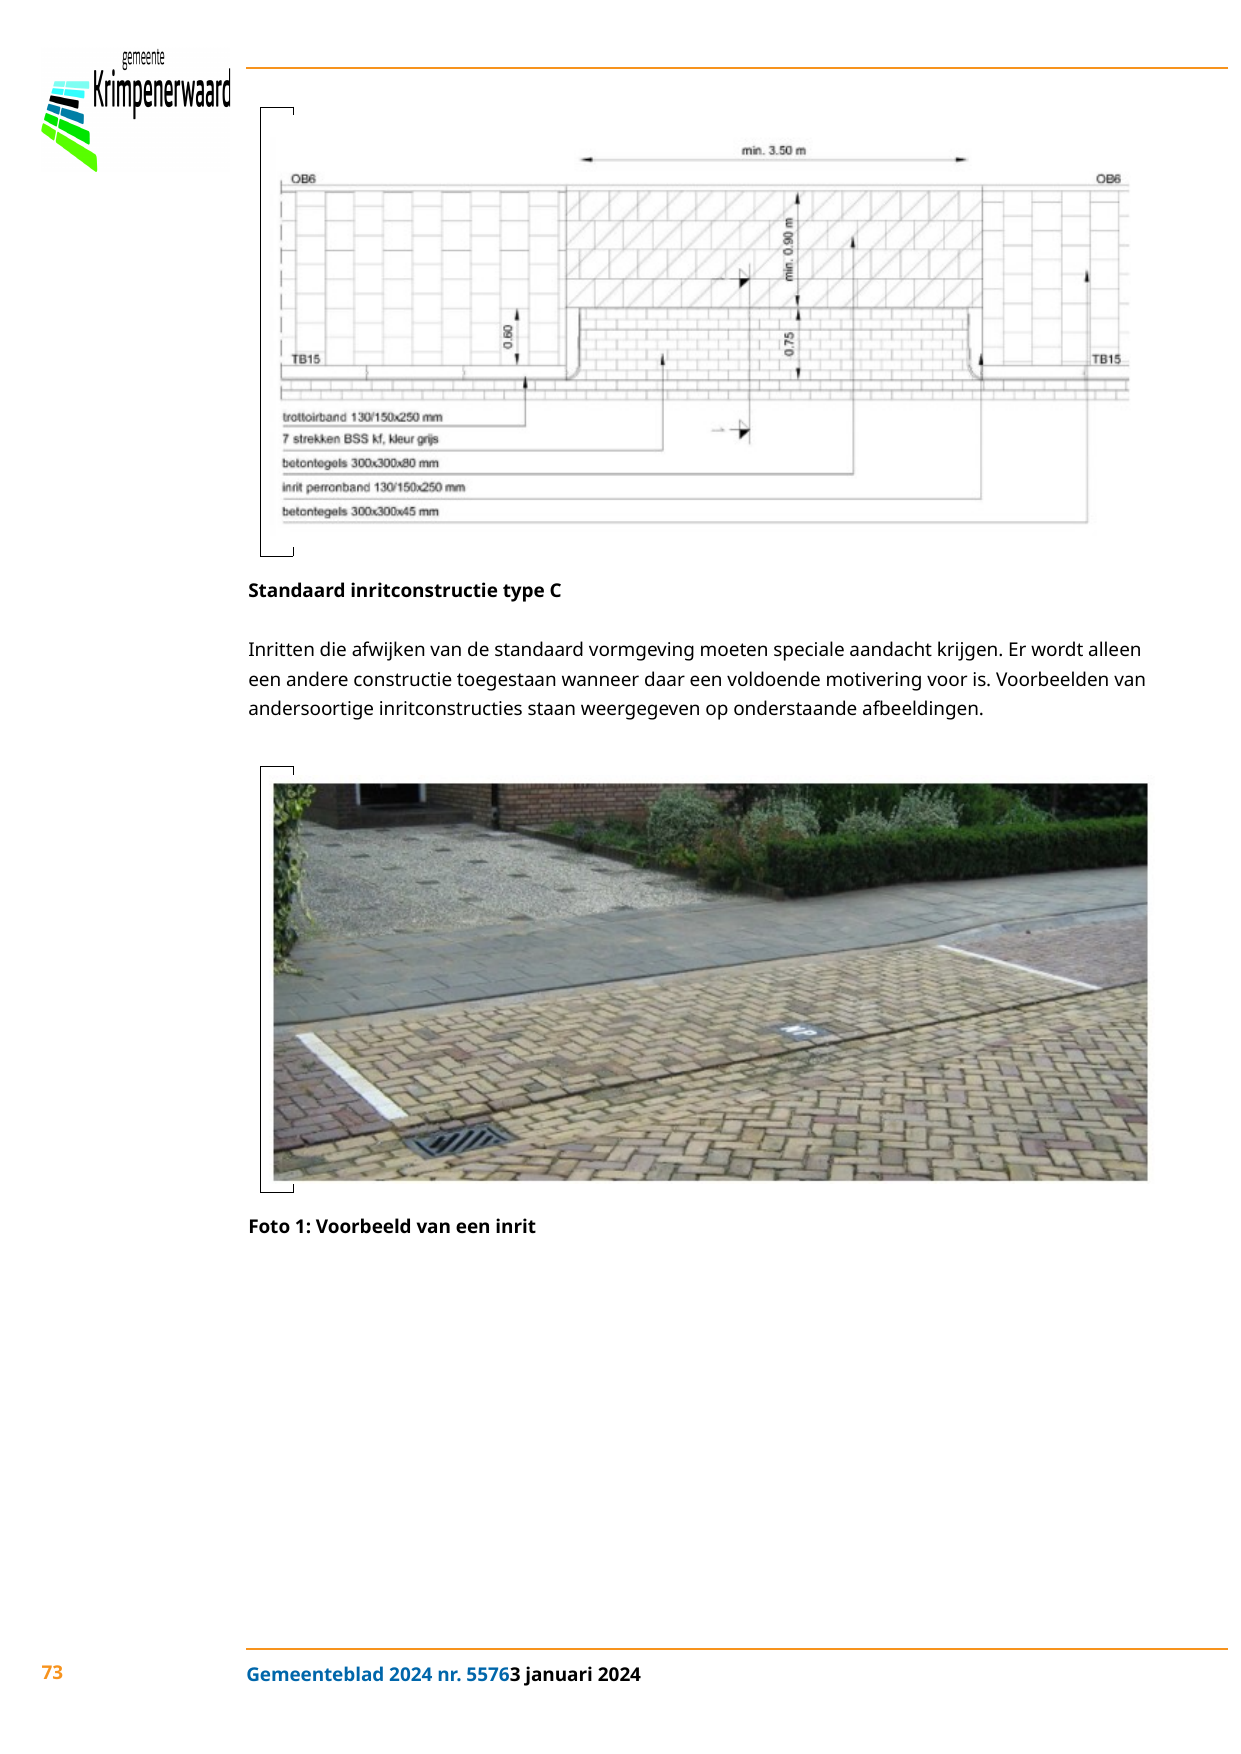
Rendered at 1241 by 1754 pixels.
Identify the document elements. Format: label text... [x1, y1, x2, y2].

picture [41, 47, 231, 172]
picture [268, 775, 1155, 1184]
text Inritten die afwijken van de standaard vormgeving moeten speciale aandacht krijgen. Er wordt alleen een andere constructie toegestaan wanneer daar een voldoende motivering voor is. Voorbeelden van andersoortige inritconstructies staan weergegeven op onderstaande afbeeldingen. [248, 636, 1152, 721]
text Standaard inritconstructie type C [248, 577, 1152, 603]
text Foto 1: Voorbeeld van een inrit [248, 1214, 1152, 1239]
picture [268, 115, 1155, 547]
